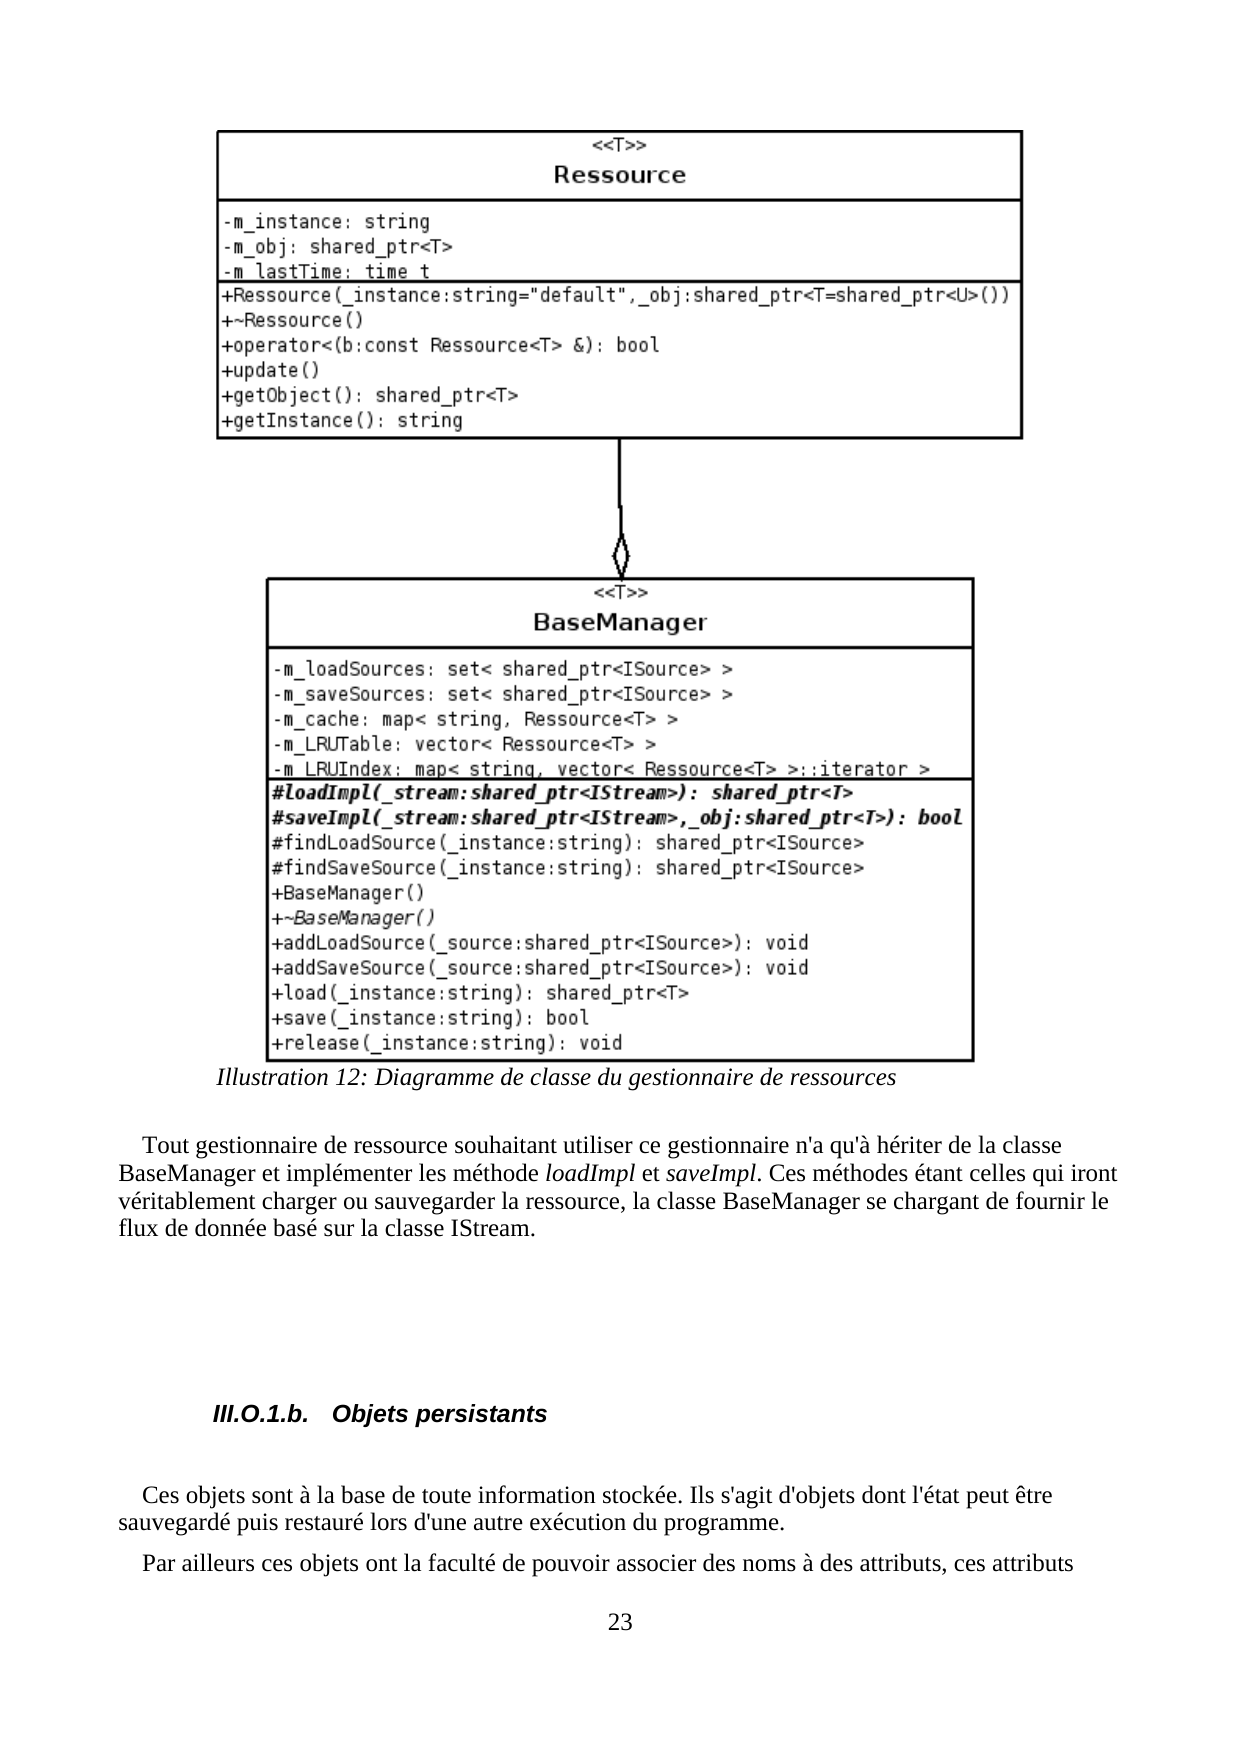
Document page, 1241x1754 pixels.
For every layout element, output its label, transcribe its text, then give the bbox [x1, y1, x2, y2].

text Par ailleurs ces objets ont la faculté de pouvoir associer des noms à des attributs, ces attributs [118, 1549, 1122, 1576]
text Tout gestionnaire de ressource souhaitant utiliser ce gestionnaire n'a qu'à hériter de la classe BaseManager et implémenter les méthode loadImpl et saveImpl. Ces méthodes étant celles qui iront véritablement charger ou sauvegarder la ressource, la classe BaseManager se chargant de fournir le flux de donnée basé sur la classe IStream. [118, 1131, 1122, 1242]
subtitle Objets persistants [213, 1400, 1122, 1428]
text Illustration 12: Diagramme de classe du gestionnaire de ressources [216, 1064, 1024, 1091]
text Ces objets sont à la base de toute information stockée. Ils s'agit d'objets dont l'état peut être sauvegardé puis restauré lors d'une autre exécution du programme. [118, 1481, 1122, 1536]
picture [216, 130, 1025, 1064]
